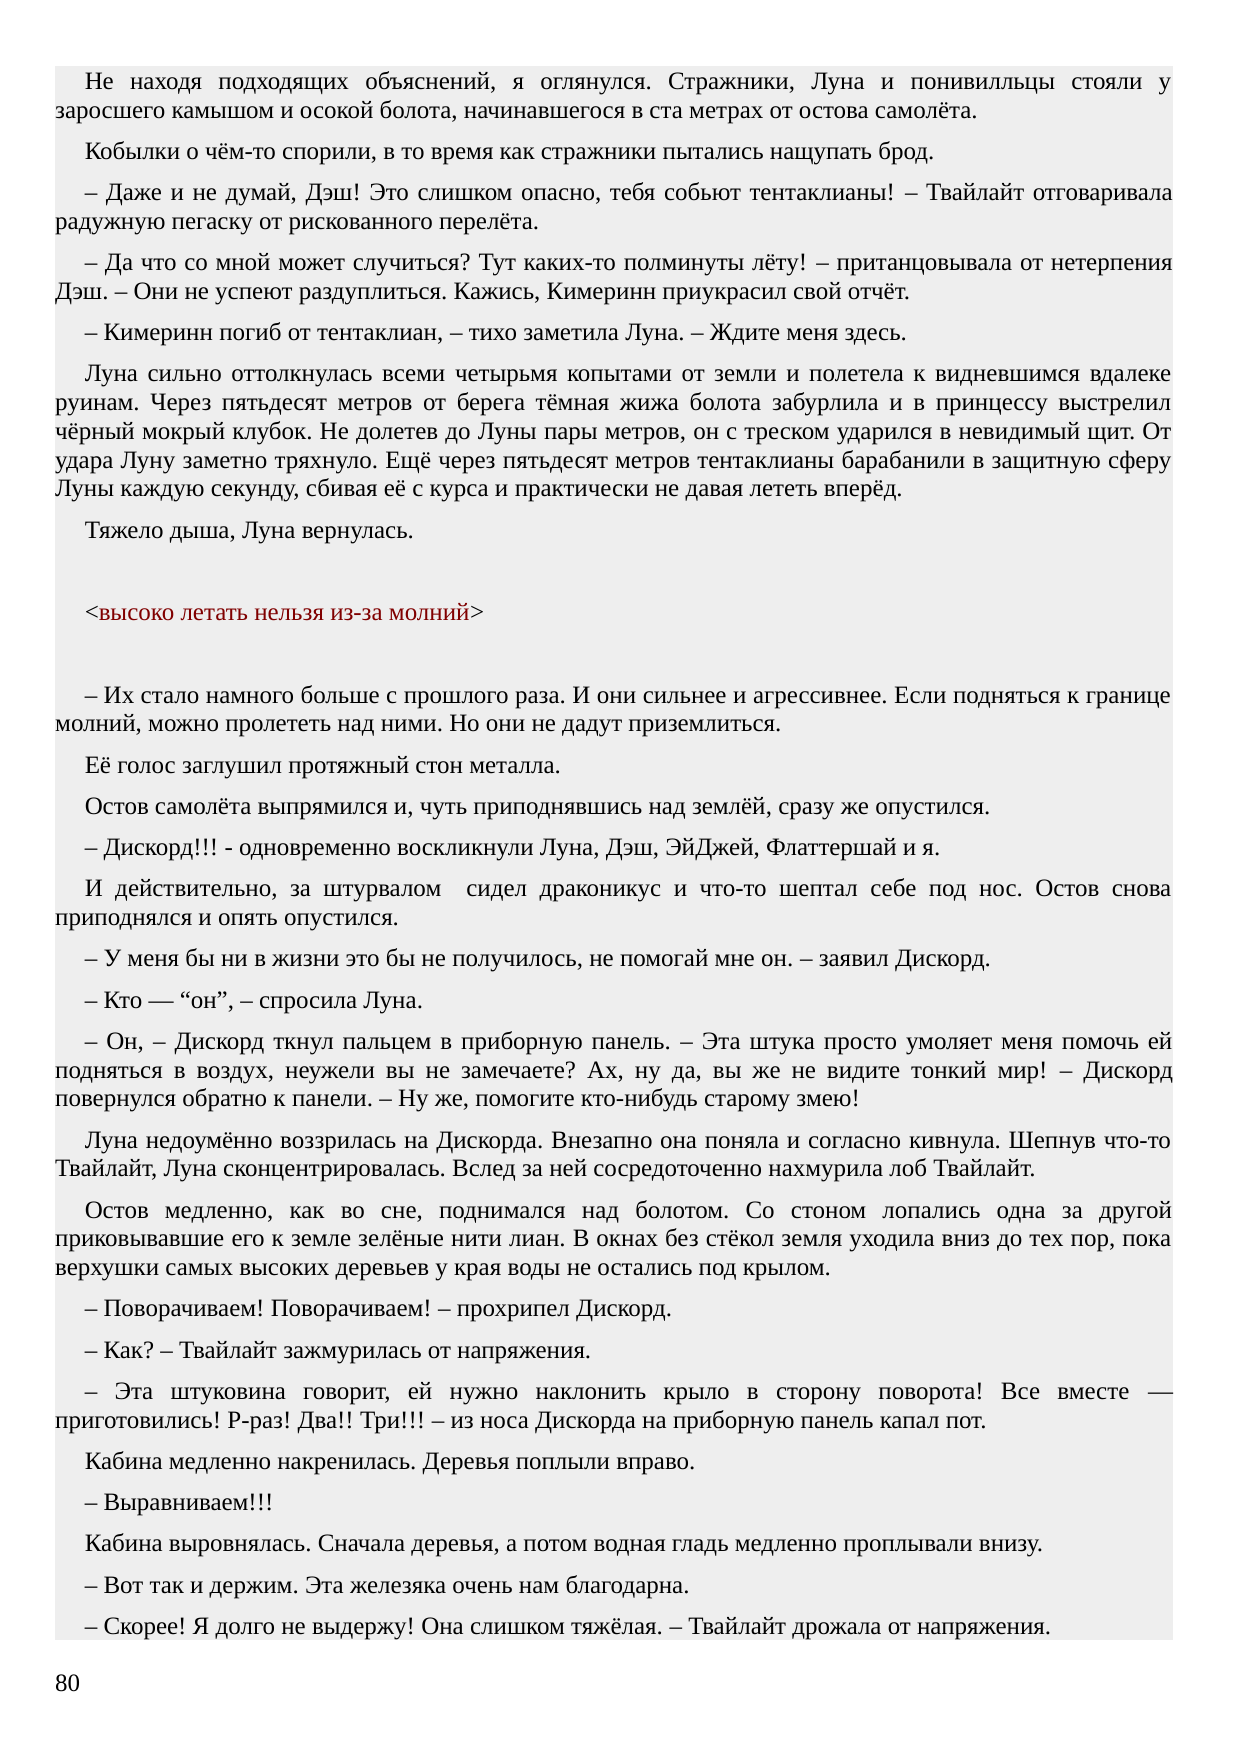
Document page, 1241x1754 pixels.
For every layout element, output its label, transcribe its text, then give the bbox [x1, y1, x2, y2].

text – Выравниваем!!! [55, 1487, 1173, 1516]
text – Скорее! Я долго не выдержу! Она слишком тяжёлая. – Твайлайт дрожала от напряжения. [55, 1611, 1173, 1640]
text – Эта штуковина говорит, ей нужно наклонить крыло в сторону поворота! Все вместе — приготовились! Р-раз! Два!! Три!!! – из носа Дискорда на приборную панель капал пот. [55, 1376, 1173, 1433]
text – Дискорд!!! - одновременно воскликнули Луна, Дэш, ЭйДжей, Флаттершай и я. [55, 832, 1173, 861]
text – У меня бы ни в жизни это бы не получилось, не помогай мне он. – заявил Дискорд. [55, 943, 1173, 972]
text Остов медленно, как во сне, поднимался над болотом. Со стоном лопались одна за другой приковывавшие его к земле зелёные нити лиан. В окнах без стёкол земля уходила вниз до тех пор, пока верхушки самых высоких деревьев у края воды не остались под крылом. [55, 1195, 1173, 1281]
text Не находя подходящих объяснений, я оглянулся. Стражники, Луна и понивилльцы стояли у заросшего камышом и осокой болота, начинавшегося в ста метрах от остова самолёта. [55, 66, 1173, 123]
text – Их стало намного больше с прошлого раза. И они сильнее и агрессивнее. Если подняться к границе молний, можно пролететь над ними. Но они не дадут приземлиться. [55, 680, 1173, 737]
text – Вот так и держим. Эта железяка очень нам благодарна. [55, 1570, 1173, 1598]
text Остов самолёта выпрямился и, чуть приподнявшись над землёй, сразу же опустился. [55, 791, 1173, 820]
text Кабина медленно накренилась. Деревья поплыли вправо. [55, 1446, 1173, 1475]
text <высоко летать нельзя из-за молний> [55, 597, 1173, 626]
text Её голос заглушил протяжный стон металла. [55, 750, 1173, 778]
text Кобылки о чём-то спорили, в то время как стражники пытались нащупать брод. [55, 136, 1173, 165]
text Кабина выровнялась. Сначала деревья, а потом водная гладь медленно проплывали внизу. [55, 1528, 1173, 1557]
text Луна сильно оттолкнулась всеми четырьмя копытами от земли и полетела к видневшимся вдалеке руинам. Через пятьдесят метров от берега тёмная жижа болота забурлила и в принцессу выстрелил чёрный мокрый клубок. Не долетев до Луны пары метров, он с треском ударился в невидимый щит. От удара Луну заметно тряхнуло. Ещё через пятьдесят метров тентаклианы барабанили в защитную сферу Луны каждую секунду, сбивая её с курса и практически не давая лететь вперёд. [55, 358, 1173, 502]
text – Даже и не думай, Дэш! Это слишком опасно, тебя собьют тентаклианы! – Твайлайт отговаривала радужную пегаску от рискованного перелёта. [55, 177, 1173, 235]
text – Он, – Дискорд ткнул пальцем в приборную панель. – Эта штука просто умоляет меня помочь ей подняться в воздух, неужели вы не замечаете? Ах, ну да, вы же не видите тонкий мир! – Дискорд повернулся обратно к панели. – Ну же, помогите кто-нибудь старому змею! [55, 1026, 1173, 1112]
text – Да что со мной может случиться? Тут каких-то полминуты лёту! – пританцовывала от нетерпения Дэш. – Они не успеют раздуплиться. Кажись, Кимеринн приукрасил свой отчёт. [55, 247, 1173, 305]
text И действительно, за штурвалом сидел драконикус и что-то шептал себе под нос. Остов снова приподнялся и опять опустился. [55, 873, 1173, 931]
text – Кто — “он”, – спросила Луна. [55, 985, 1173, 1013]
text – Кимеринн погиб от тентаклиан, – тихо заметила Луна. – Ждите меня здесь. [55, 317, 1173, 346]
text Тяжело дыша, Луна вернулась. [55, 515, 1173, 543]
text Луна недоумённо воззрилась на Дискорда. Внезапно она поняла и согласно кивнула. Шепнув что-то Твайлайт, Луна сконцентрировалась. Вслед за ней сосредоточенно нахмурила лоб Твайлайт. [55, 1125, 1173, 1182]
text – Поворачиваем! Поворачиваем! – прохрипел Дискорд. [55, 1293, 1173, 1322]
text – Как? – Твайлайт зажмурилась от напряжения. [55, 1335, 1173, 1363]
